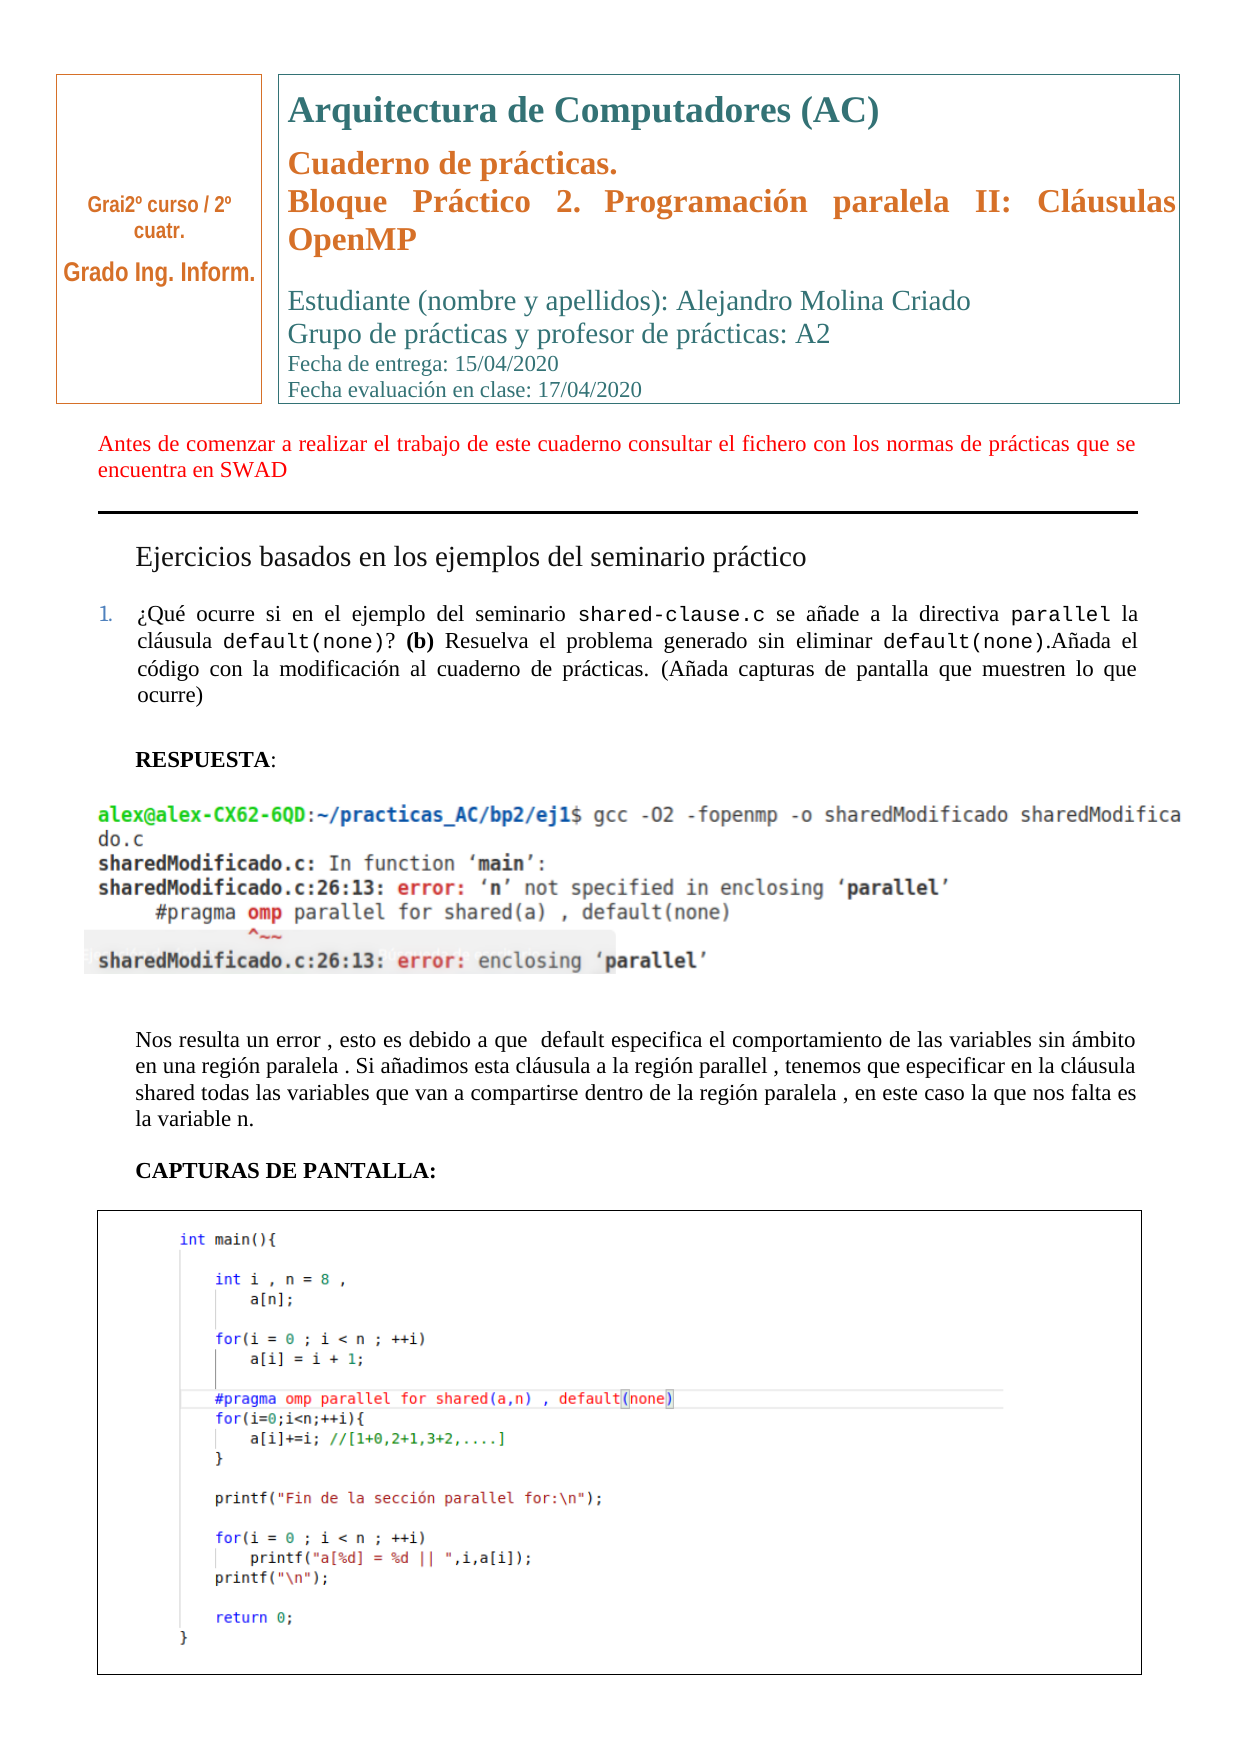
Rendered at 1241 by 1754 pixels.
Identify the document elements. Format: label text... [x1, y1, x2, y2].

table_header [98, 1211, 1141, 1673]
text Nos resulta un error , esto es debido a que default especifica el comportamiento de las variables sin ámbito en una región paralela . Si añadimos esta cláusula a la región parallel , tenemos que especificar en la cláusula shared todas las variables que van a compartirse dentro de la región paralela , en este caso la que nos falta es la variable n. [135, 1026, 1138, 1131]
table_header Arquitectura de Computadores (AC) Cuaderno de prácticas. Bloque Práctico 2. Programación paralela II: Cláusulas OpenMP Estudiante (nombre y apellidos): Alejandro Molina Criado Grupo de prácticas y profesor de prácticas: A2 Fecha de entrega: 15/04/2020 Fecha evaluación en clase: 17/04/2020 [279, 75, 1179, 403]
list ¿Qué ocurre si en el ejemplo del seminario shared-clause.c se añade a la directiva parallel la cláusula default(none)? (b) Resuelva el problema generado sin eliminar default(none).Añada el código con la modificación al cuaderno de prácticas. (Añada capturas de pantalla que muestren lo que ocurre) [99, 600, 1138, 708]
picture [171, 1231, 1004, 1674]
picture [84, 801, 1194, 974]
text CAPTURAS DE PANTALLA: [135, 1158, 1138, 1184]
table_header Grai2º curso / 2º cuatr. Grado Ing. Inform. [57, 75, 261, 403]
text RESPUESTA: [135, 746, 1138, 773]
subtitle Ejercicios basados en los ejemplos del seminario práctico [98, 539, 1138, 573]
text Antes de comenzar a realizar el trabajo de este cuaderno consultar el fichero con los normas de prácticas que se encuentra en SWAD [98, 430, 1138, 483]
table_header [262, 74, 278, 403]
